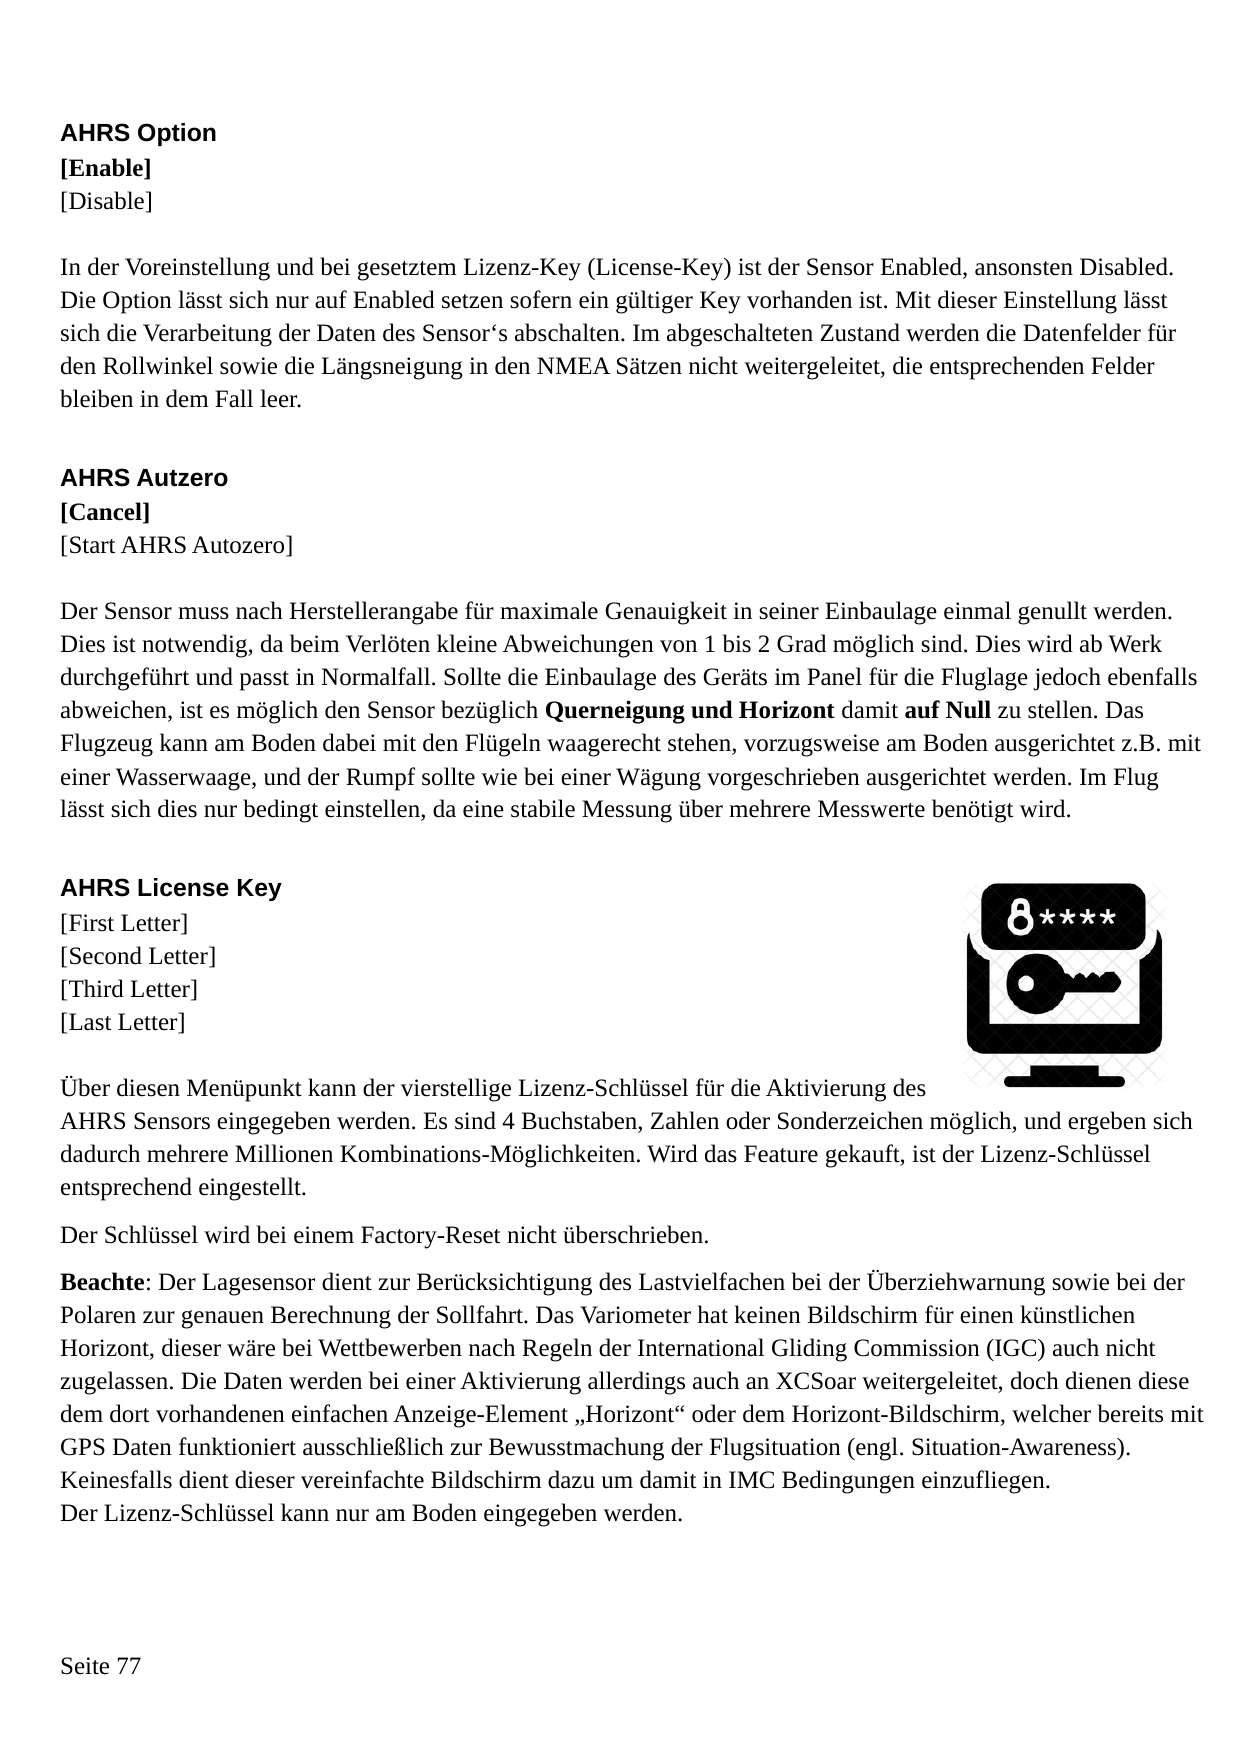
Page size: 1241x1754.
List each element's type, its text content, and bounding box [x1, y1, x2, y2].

text [Start AHRS Autozero] [60, 530, 1207, 559]
text [First Letter] [60, 908, 957, 937]
text In der Voreinstellung und bei gesetztem Lizenz-Key (License-Key) ist der Sensor Enabled, ansonsten Disabled. Die Option lässt sich nur auf Enabled setzen sofern ein gültiger Key vorhanden ist. Mit dieser Einstellung lässt sich die Verarbeitung der Daten des Sensor‘s abschalten. Im abgeschalteten Zustand werden die Datenfelder für den Rollwinkel sowie die Längsneigung in den NMEA Sätzen nicht weitergeleitet, die entsprechenden Felder bleiben in dem Fall leer. [60, 252, 1207, 413]
text [Disable] [60, 186, 1207, 215]
text [Last Letter] [60, 1007, 957, 1036]
subtitle AHRS License Key [60, 873, 1207, 902]
text Beachte: Der Lagesensor dient zur Berücksichtigung des Lastvielfachen bei der Überziehwarnung sowie bei der Polaren zur genauen Berechnung der Sollfahrt. Das Variometer hat keinen Bildschirm für einen künstlichen Horizont, dieser wäre bei Wettbewerben nach Regeln der International Gliding Commission (IGC) auch nicht zugelassen. Die Daten werden bei einer Aktivierung allerdings auch an XCSoar weitergeleitet, doch dienen diese dem dort vorhandenen einfachen Anzeige-Element „Horizont“ oder dem Horizont-Bildschirm, welcher bereits mit GPS Daten funktioniert ausschließlich zur Bewusstmachung der Flugsituation (engl. Situation-Awareness). Keinesfalls dient dieser vereinfachte Bildschirm dazu um damit in IMC Bedingungen einzufliegen. [60, 1267, 1207, 1494]
text [Third Letter] [60, 974, 957, 1003]
text Über diesen Menüpunkt kann der vierstellige Lizenz-Schlüssel für die Aktivierung des AHRS Sensors eingegeben werden. Es sind 4 Buchstaben, Zahlen oder Sonderzeichen möglich, und ergeben sich dadurch mehrere Millionen Kombinations-Möglichkeiten. Wird das Feature gekauft, ist der Lizenz-Schlüssel entsprechend eingestellt. [60, 1073, 1207, 1201]
subtitle AHRS Option [60, 118, 1207, 147]
text [Second Letter] [60, 941, 957, 970]
text [1171, 974, 1207, 1003]
text [Cancel] [60, 497, 1207, 526]
text [1171, 1007, 1207, 1036]
text Der Schlüssel wird bei einem Factory-Reset nicht überschrieben. [60, 1220, 1207, 1248]
text [1171, 908, 1207, 937]
text [Enable] [60, 153, 1207, 182]
text [1171, 941, 1207, 970]
subtitle AHRS Autzero [60, 463, 1207, 491]
text Der Lizenz-Schlüssel kann nur am Boden eingegeben werden. [60, 1498, 1207, 1527]
text Der Sensor muss nach Herstellerangabe für maximale Genauigkeit in seiner Einbaulage einmal genullt werden. Dies ist notwendig, da beim Verlöten kleine Abweichungen von 1 bis 2 Grad möglich sind. Dies wird ab Werk durchgeführt und passt in Normalfall. Sollte die Einbaulage des Geräts im Panel für die Fluglage jedoch ebenfalls abweichen, ist es möglich den Sensor bezüglich Querneigung und Horizont damit auf Null zu stellen. Das Flugzeug kann am Boden dabei mit den Flügeln waagerecht stehen, vorzugsweise am Boden ausgerichtet z.B. mit einer Wasserwaage, und der Rumpf sollte wie bei einer Wägung vorgeschrieben ausgerichtet werden. Im Flug lässt sich dies nur bedingt einstellen, da eine stabile Messung über mehrere Messwerte benötigt wird. [60, 596, 1207, 823]
picture [957, 878, 1171, 1092]
